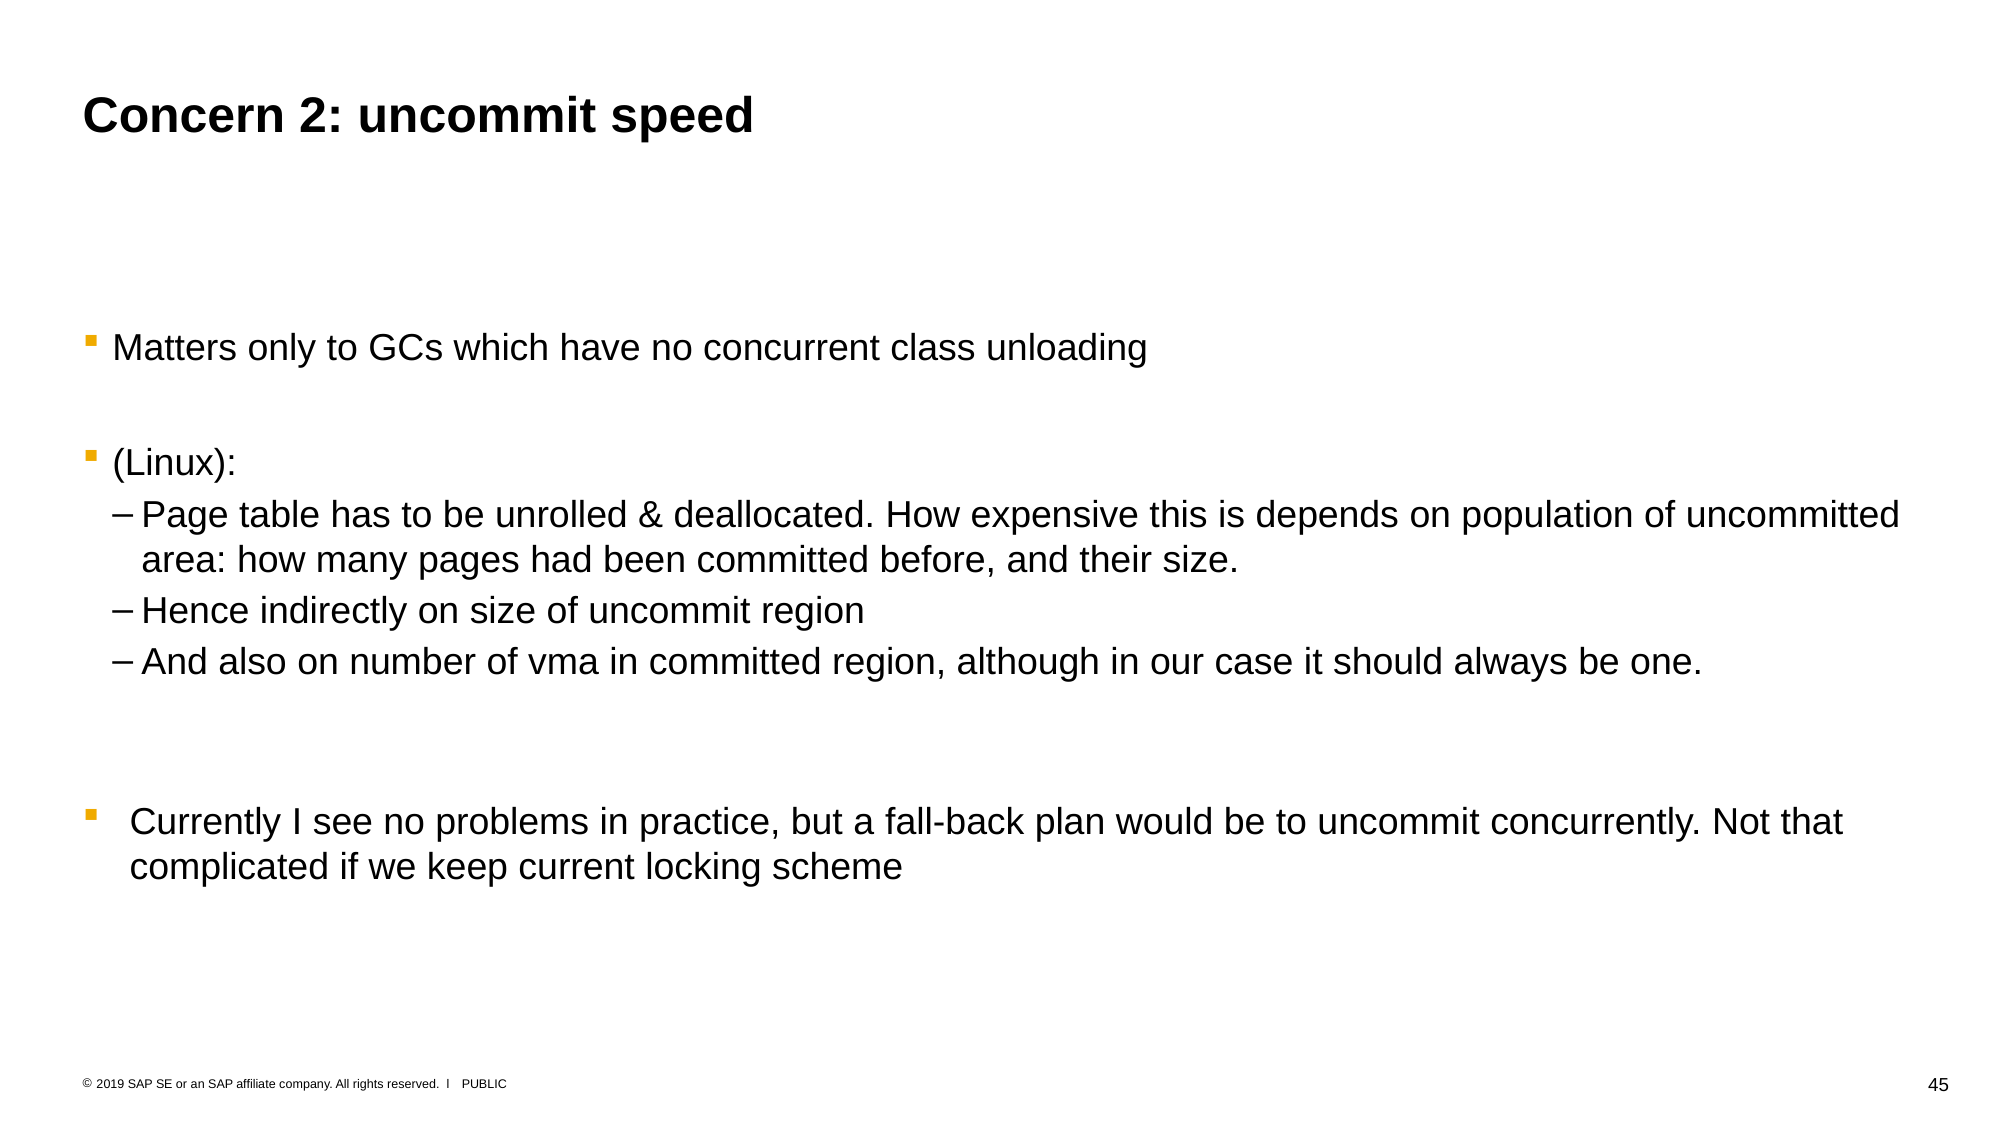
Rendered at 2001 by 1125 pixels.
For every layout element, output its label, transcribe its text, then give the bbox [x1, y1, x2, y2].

list Matters only to GCs which have no concurrent class unloading (Linux): Page table has to be unrolled & deallocated. How expensive this is depends on population of uncommitted area: how many pages had been committed before, and their size. Hence indirectly on size of uncommit region And also on number of vma in committed region, although in our case it should always be one. Currently I see no problems in practice, but a fall-back plan would be to uncommit concurrently. Not that complicated if we keep current locking scheme [82, 265, 1918, 1040]
title Concern 2: uncommit speed [82, 82, 1918, 144]
